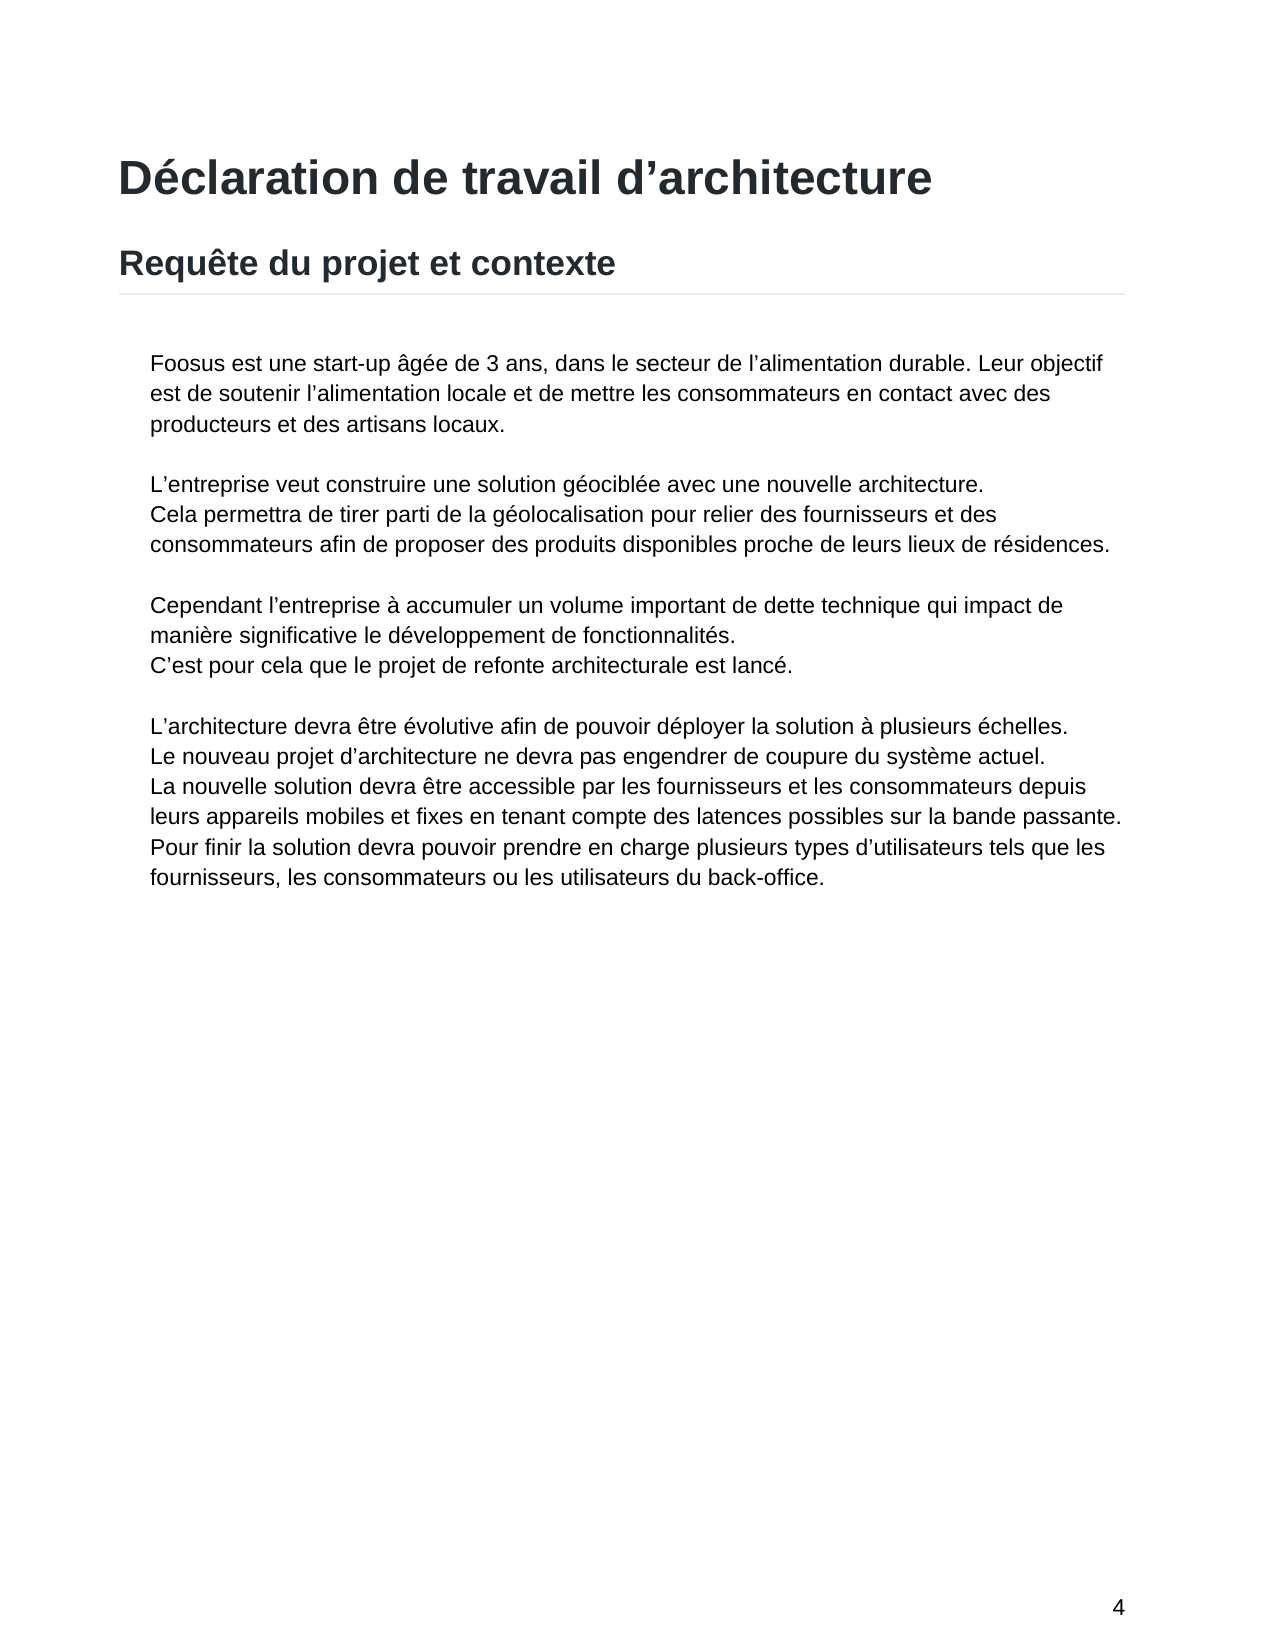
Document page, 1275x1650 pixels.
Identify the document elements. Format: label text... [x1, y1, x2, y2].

text Le nouveau projet d’architecture ne devra pas engendrer de coupure du système actuel. [150, 743, 1125, 769]
text La nouvelle solution devra être accessible par les fournisseurs et les consommateurs depuis leurs appareils mobiles et fixes en tenant compte des latences possibles sur la bande passante. [150, 773, 1125, 830]
subtitle Déclaration de travail d’architecture [119, 150, 1125, 205]
text L’entreprise veut construire une solution géociblée avec une nouvelle architecture. [150, 471, 1125, 497]
text Pour finir la solution devra pouvoir prendre en charge plusieurs types d’utilisateurs tels que les fournisseurs, les consommateurs ou les utilisateurs du back-office. [150, 833, 1125, 890]
text Cependant l’entreprise à accumuler un volume important de dette technique qui impact de manière significative le développement de fonctionnalités. [150, 592, 1125, 648]
text C’est pour cela que le projet de refonte architecturale est lancé. [150, 652, 1125, 679]
text Cela permettra de tirer parti de la géolocalisation pour relier des fournisseurs et des consommateurs afin de proposer des produits disponibles proche de leurs lieux de résidences. [150, 501, 1125, 558]
text L’architecture devra être évolutive afin de pouvoir déployer la solution à plusieurs échelles. [150, 713, 1125, 739]
text Foosus est une start-up âgée de 3 ans, dans le secteur de l’alimentation durable. Leur objectif est de soutenir l’alimentation locale et de mettre les consommateurs en contact avec des producteurs et des artisans locaux. [150, 350, 1125, 437]
subtitle Requête du projet et contexte [119, 242, 1125, 293]
